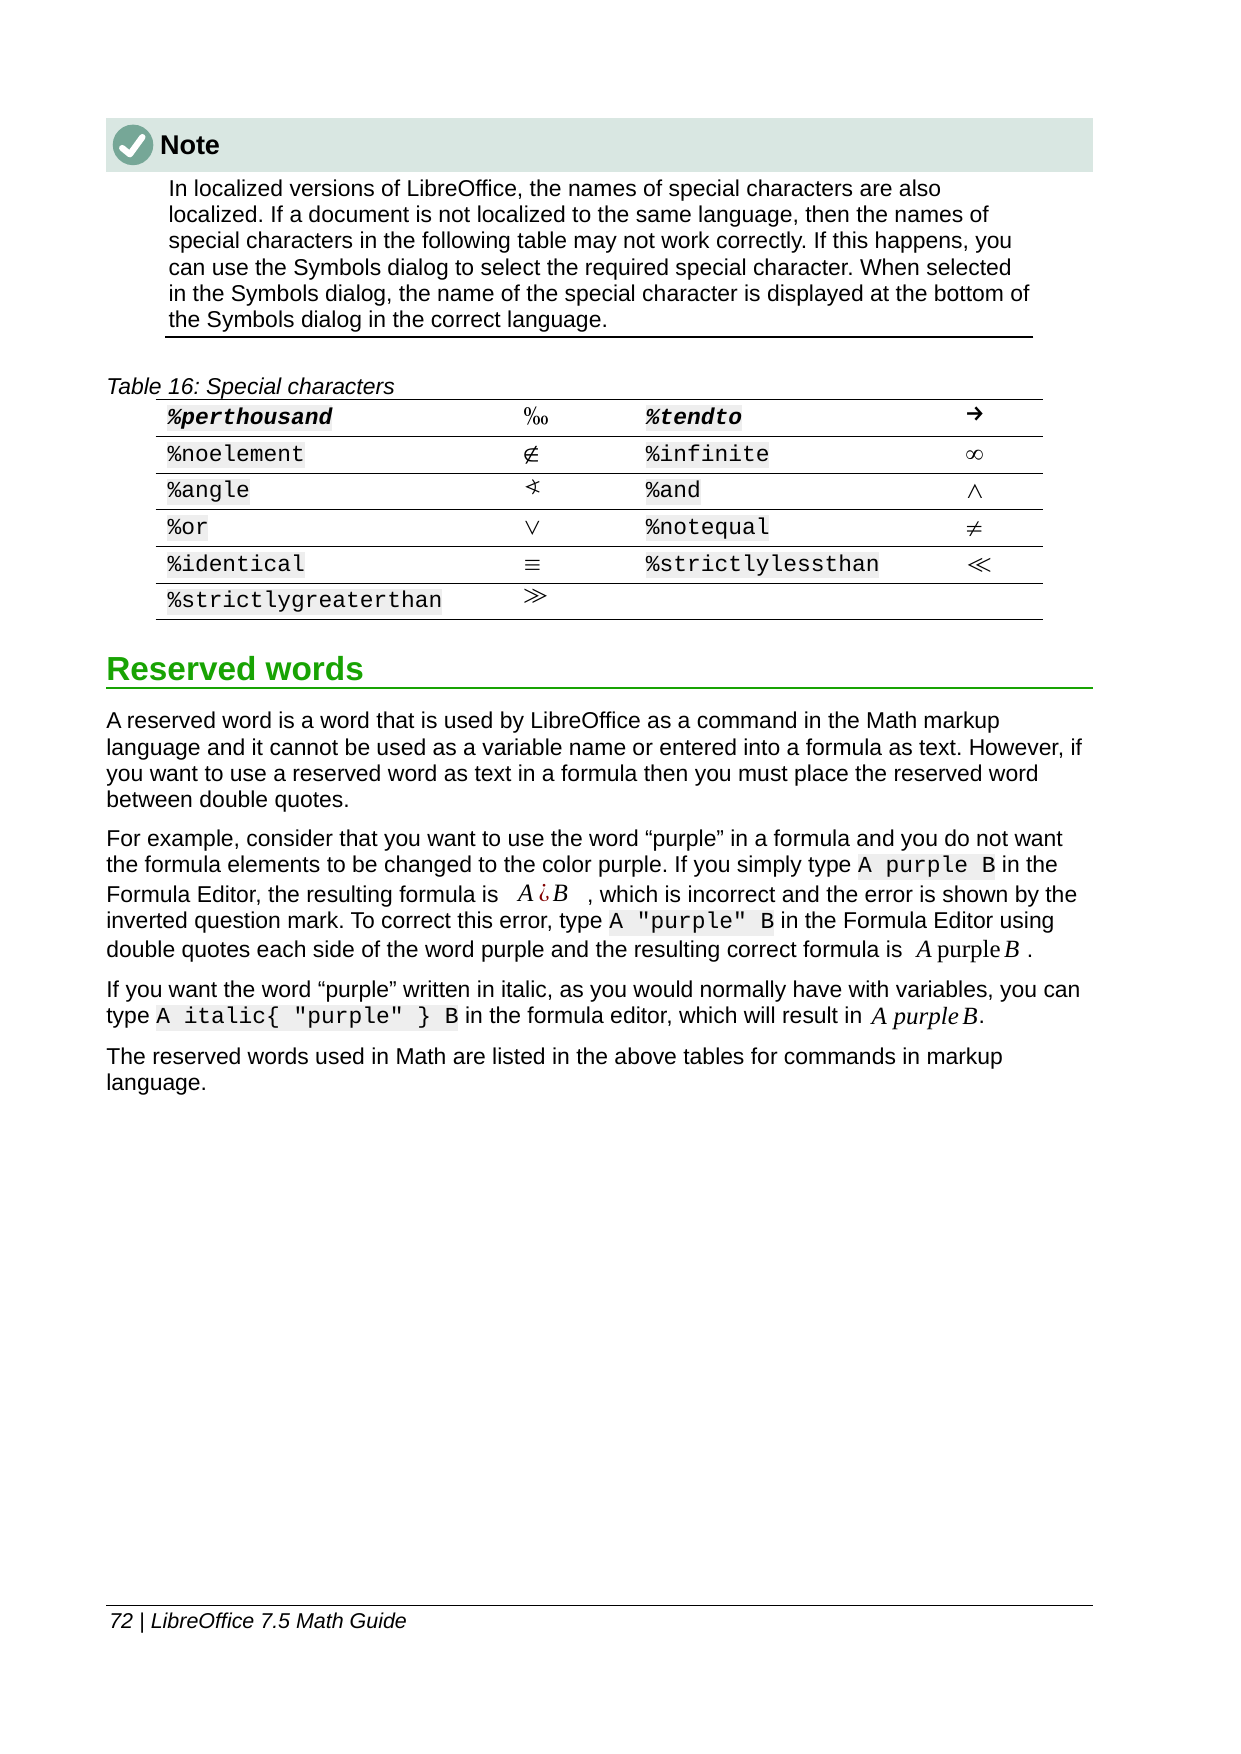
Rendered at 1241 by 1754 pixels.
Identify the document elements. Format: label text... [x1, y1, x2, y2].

text In localized versions of LibreOffice, the names of special characters are also localized. If a document is not localized to the same language, then the names of special characters in the following table may not work correctly. If this happens, you can use the Symbols dialog to select the required special character. When selected in the Symbols dialog, the name of the special character is displayed at the bottom of the Symbols dialog in the correct language. [165, 172, 1033, 336]
table_cell [935, 584, 1043, 619]
table_cell %strictlygreaterthan [156, 584, 493, 619]
table_header [935, 400, 1043, 436]
table_cell [634, 584, 935, 619]
table_cell %angle [156, 474, 493, 509]
table_header %perthousand [156, 400, 493, 436]
table_cell [935, 437, 1043, 473]
table_cell [493, 437, 634, 473]
table_header [493, 400, 634, 436]
table_cell [935, 510, 1043, 546]
table_cell %and [634, 474, 935, 509]
table_cell %strictlylessthan [634, 547, 935, 583]
table_cell [493, 584, 634, 619]
table_cell %or [156, 510, 493, 546]
text The reserved words used in Math are listed in the above tables for commands in markup language. [106, 1043, 1093, 1096]
subtitle Reserved words [106, 649, 1093, 687]
table_cell [935, 547, 1043, 583]
table_cell [935, 474, 1043, 509]
table_cell %noelement [156, 437, 493, 473]
text Table 16: Special characters [106, 373, 1093, 399]
table_header %tendto [634, 400, 935, 436]
text A reserved word is a word that is used by LibreOffice as a command in the Math markup language and it cannot be used as a variable name or entered into a formula as text. However, if you want to use a reserved word as text in a formula then you must place the reserved word between double quotes. [106, 707, 1093, 813]
table_cell [493, 474, 634, 509]
table_cell %identical [156, 547, 493, 583]
table_cell [493, 547, 634, 583]
text If you want the word “purple” written in italic, as you would normally have with variables, you can type A italic{ "purple" } B in the formula editor, which will result in . [106, 976, 1093, 1031]
subtitle Note [106, 118, 1093, 172]
table_cell %notequal [634, 510, 935, 546]
text For example, consider that you want to use the word “purple” in a formula and you do not want the formula elements to be changed to the color purple. If you simply type A purple B in the Formula Editor, the resulting formula is, which is incorrect and the error is shown by the inverted question mark. To correct this error, type A "purple" B in the Formula Editor using double quotes each side of the word purple and the resulting correct formula is . [106, 825, 1093, 963]
table_cell [493, 510, 634, 546]
table_cell %infinite [634, 437, 935, 473]
